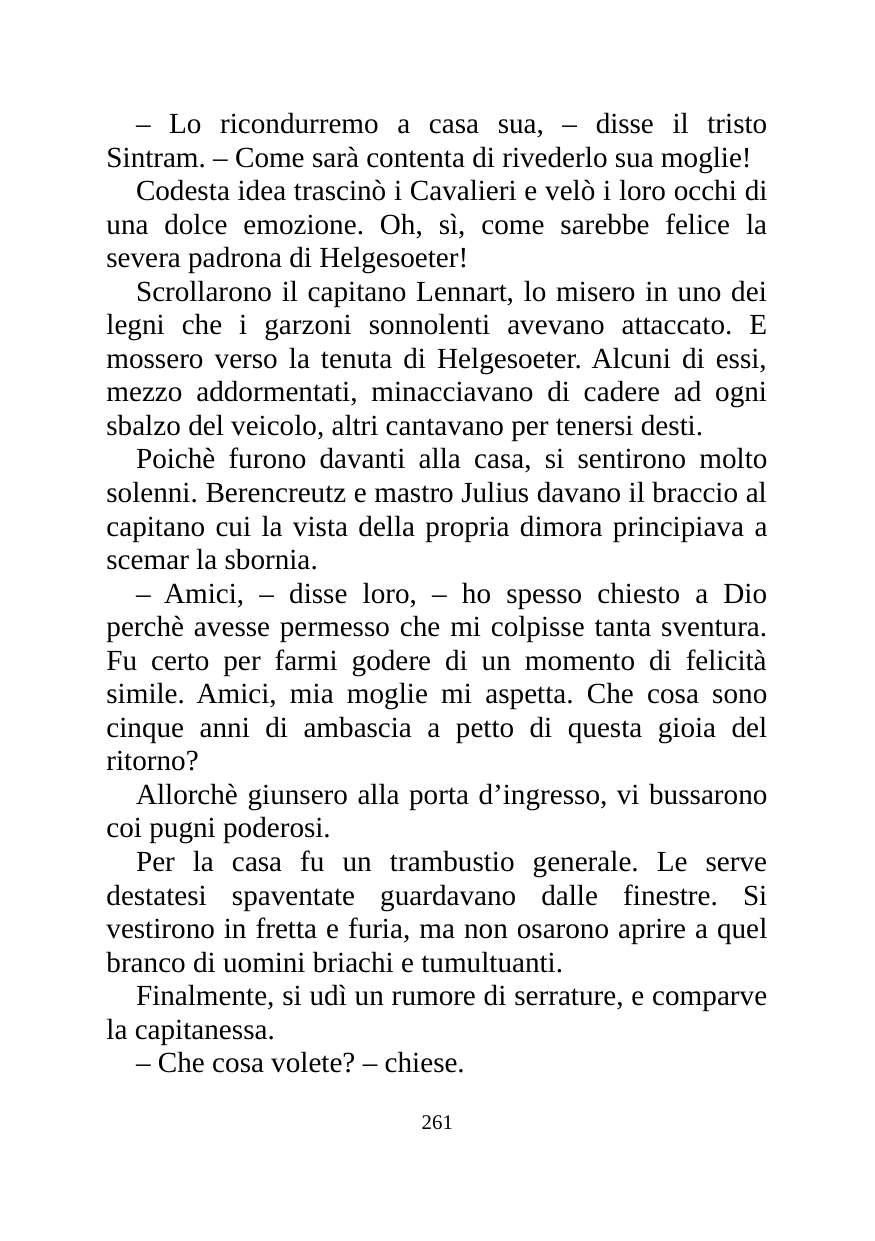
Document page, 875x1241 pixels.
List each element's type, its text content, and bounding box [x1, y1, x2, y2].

text Codesta idea trascinò i Cavalieri e velò i loro occhi di una dolce emozione. Oh, sì, come sarebbe felice la severa padrona di Helgesoeter! [106, 173, 768, 274]
text Scrollarono il capitano Lennart, lo misero in uno dei legni che i garzoni sonnolenti avevano attaccato. E mossero verso la tenuta di Helgesoeter. Alcuni di essi, mezzo addormentati, minacciavano di cadere ad ogni sbalzo del veicolo, altri cantavano per tenersi desti. [106, 274, 768, 442]
text Per la casa fu un trambustio generale. Le serve destatesi spaventate guardavano dalle finestre. Si vestirono in fretta e furia, ma non osarono aprire a quel branco di uomini briachi e tumultuanti. [106, 844, 768, 978]
text – Amici, – disse loro, – ho spesso chiesto a Dio perchè avesse permesso che mi colpisse tanta sventura. Fu certo per farmi godere di un momento di felicità simile. Amici, mia moglie mi aspetta. Che cosa sono cinque anni di ambascia a petto di questa gioia del ritorno? [106, 576, 768, 777]
text Finalmente, si udì un rumore di serrature, e comparve la capitanessa. [106, 978, 768, 1045]
text Allorchè giunsero alla porta d’ingresso, vi bussarono coi pugni poderosi. [106, 777, 768, 844]
text – Che cosa volete? – chiese. [106, 1045, 768, 1079]
text Poichè furono davanti alla casa, si sentirono molto solenni. Berencreutz e mastro Julius davano il braccio al capitano cui la vista della propria dimora principiava a scemar la sbornia. [106, 442, 768, 576]
text – Lo ricondurremo a casa sua, – disse il tristo Sintram. – Come sarà contenta di rivederlo sua moglie! [106, 106, 768, 173]
